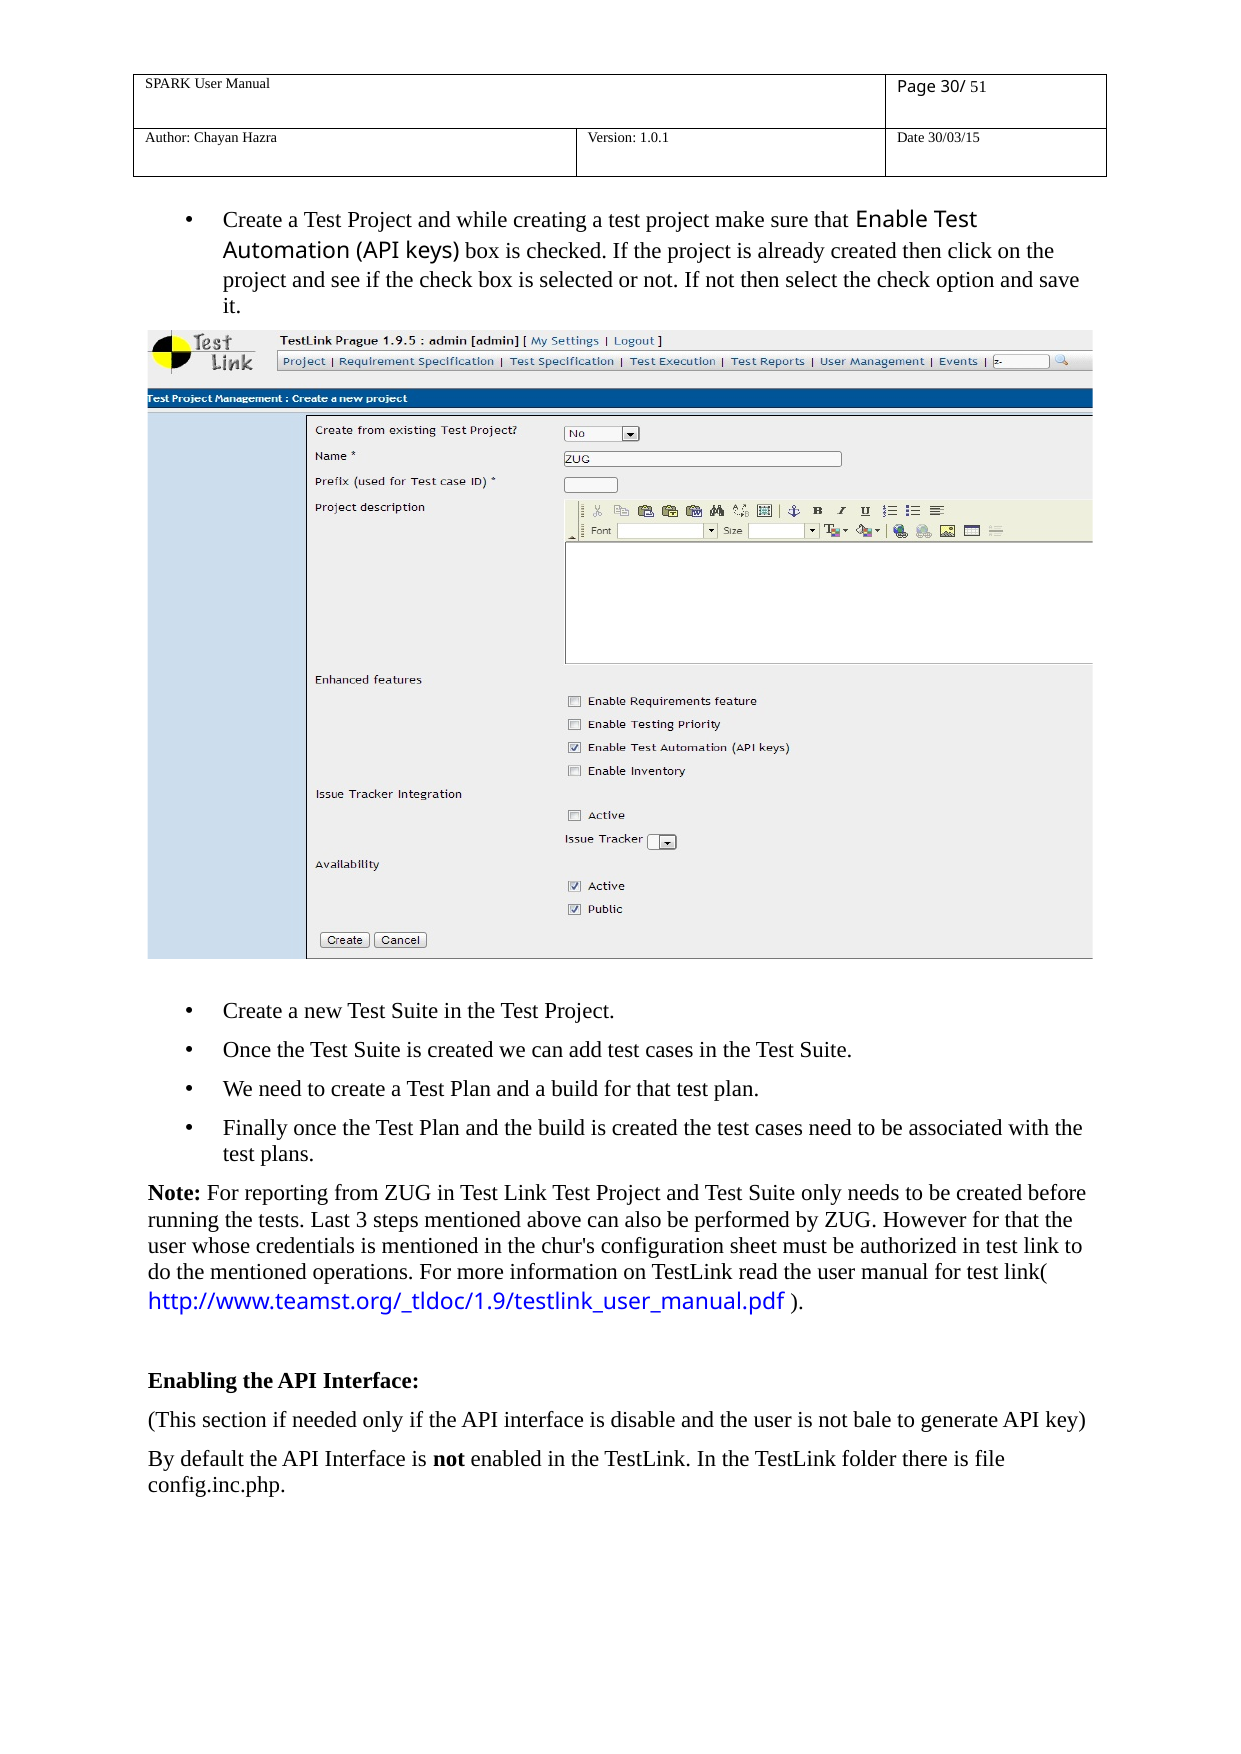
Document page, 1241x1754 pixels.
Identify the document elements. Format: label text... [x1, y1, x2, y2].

picture [147, 330, 1093, 959]
text By default the API Interface is not enabled in the TestLink. In the TestLink folder there is file config.inc.php. [148, 1445, 1092, 1498]
list Once the Test Suite is created we can add test cases in the Test Suite. [185, 1036, 1092, 1063]
text Note: For reporting from ZUG in Test Link Test Project and Test Suite only needs to be created before running the tests. Last 3 steps mentioned above can also be performed by ZUG. However for that the user whose credentials is mentioned in the chur's configuration sheet must be authorized in test link to do the mentioned operations. For more information on TestLink read the user manual for test link( http://www.teamst.org/_tldoc/1.9/testlink_user_manual.pdf ). [148, 1179, 1092, 1316]
text (This section if needed only if the API interface is disable and the user is not bale to generate API key) [148, 1406, 1092, 1432]
list Create a Test Project and while creating a test project make sure that Enable Test Automation (API keys) box is checked. If the project is already created then click on the project and see if the check box is selected or not. If not then select the check option and save it. [185, 203, 1092, 318]
text Enabling the API Interface: [148, 1367, 1092, 1394]
list We need to create a Test Plan and a build for that test plan. [185, 1075, 1092, 1102]
list Finally once the Test Plan and the build is created the test cases need to be associated with the test plans. [185, 1114, 1092, 1167]
list Create a new Test Suite in the Test Project. [185, 997, 1092, 1024]
